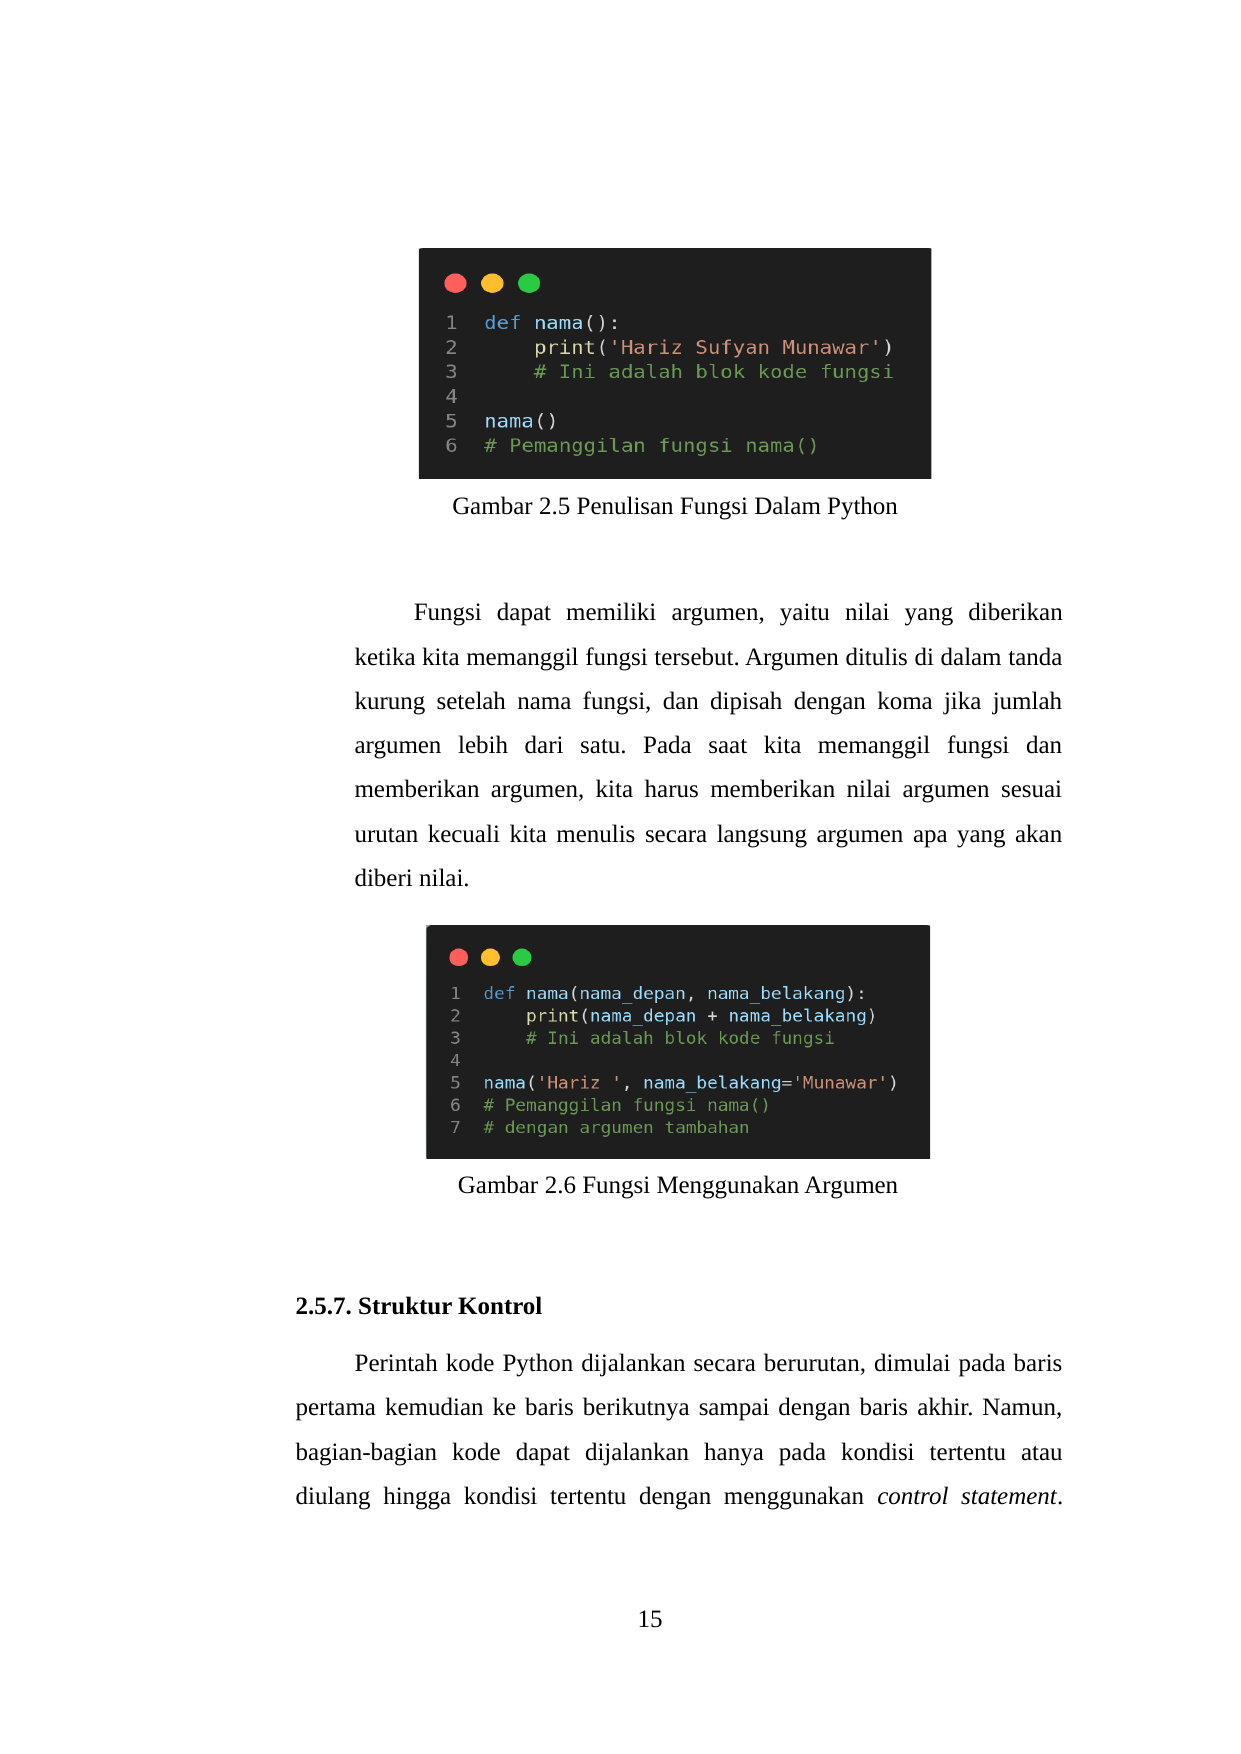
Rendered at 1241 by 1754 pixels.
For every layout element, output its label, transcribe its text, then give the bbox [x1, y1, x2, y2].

subtitle Struktur Kontrol [295, 1279, 1063, 1323]
text Gambar 2.5 Penulisan Fungsi Dalam Python [419, 479, 931, 523]
text Fungsi dapat memiliki argumen, yaitu nilai yang diberikan ketika kita memanggil fungsi tersebut. Argumen ditulis di dalam tanda kurung setelah nama fungsi, dan dipisah dengan koma jika jumlah argumen lebih dari satu. Pada saat kita memanggil fungsi dan memberikan argumen, kita harus memberikan nilai argumen sesuai urutan kecuali kita menulis secara langsung argumen apa yang akan diberi nilai. [354, 585, 1063, 895]
text Perintah kode Python dijalankan secara berurutan, dimulai pada baris pertama kemudian ke baris berikutnya sampai dengan baris akhir. Namun, bagian-bagian kode dapat dijalankan hanya pada kondisi tertentu atau diulang hingga kondisi tertentu dengan menggunakan control statement. [295, 1336, 1063, 1513]
picture [425, 925, 930, 1159]
picture [418, 248, 932, 479]
text Gambar 2.6 Fungsi Menggunakan Argumen [426, 1159, 930, 1203]
